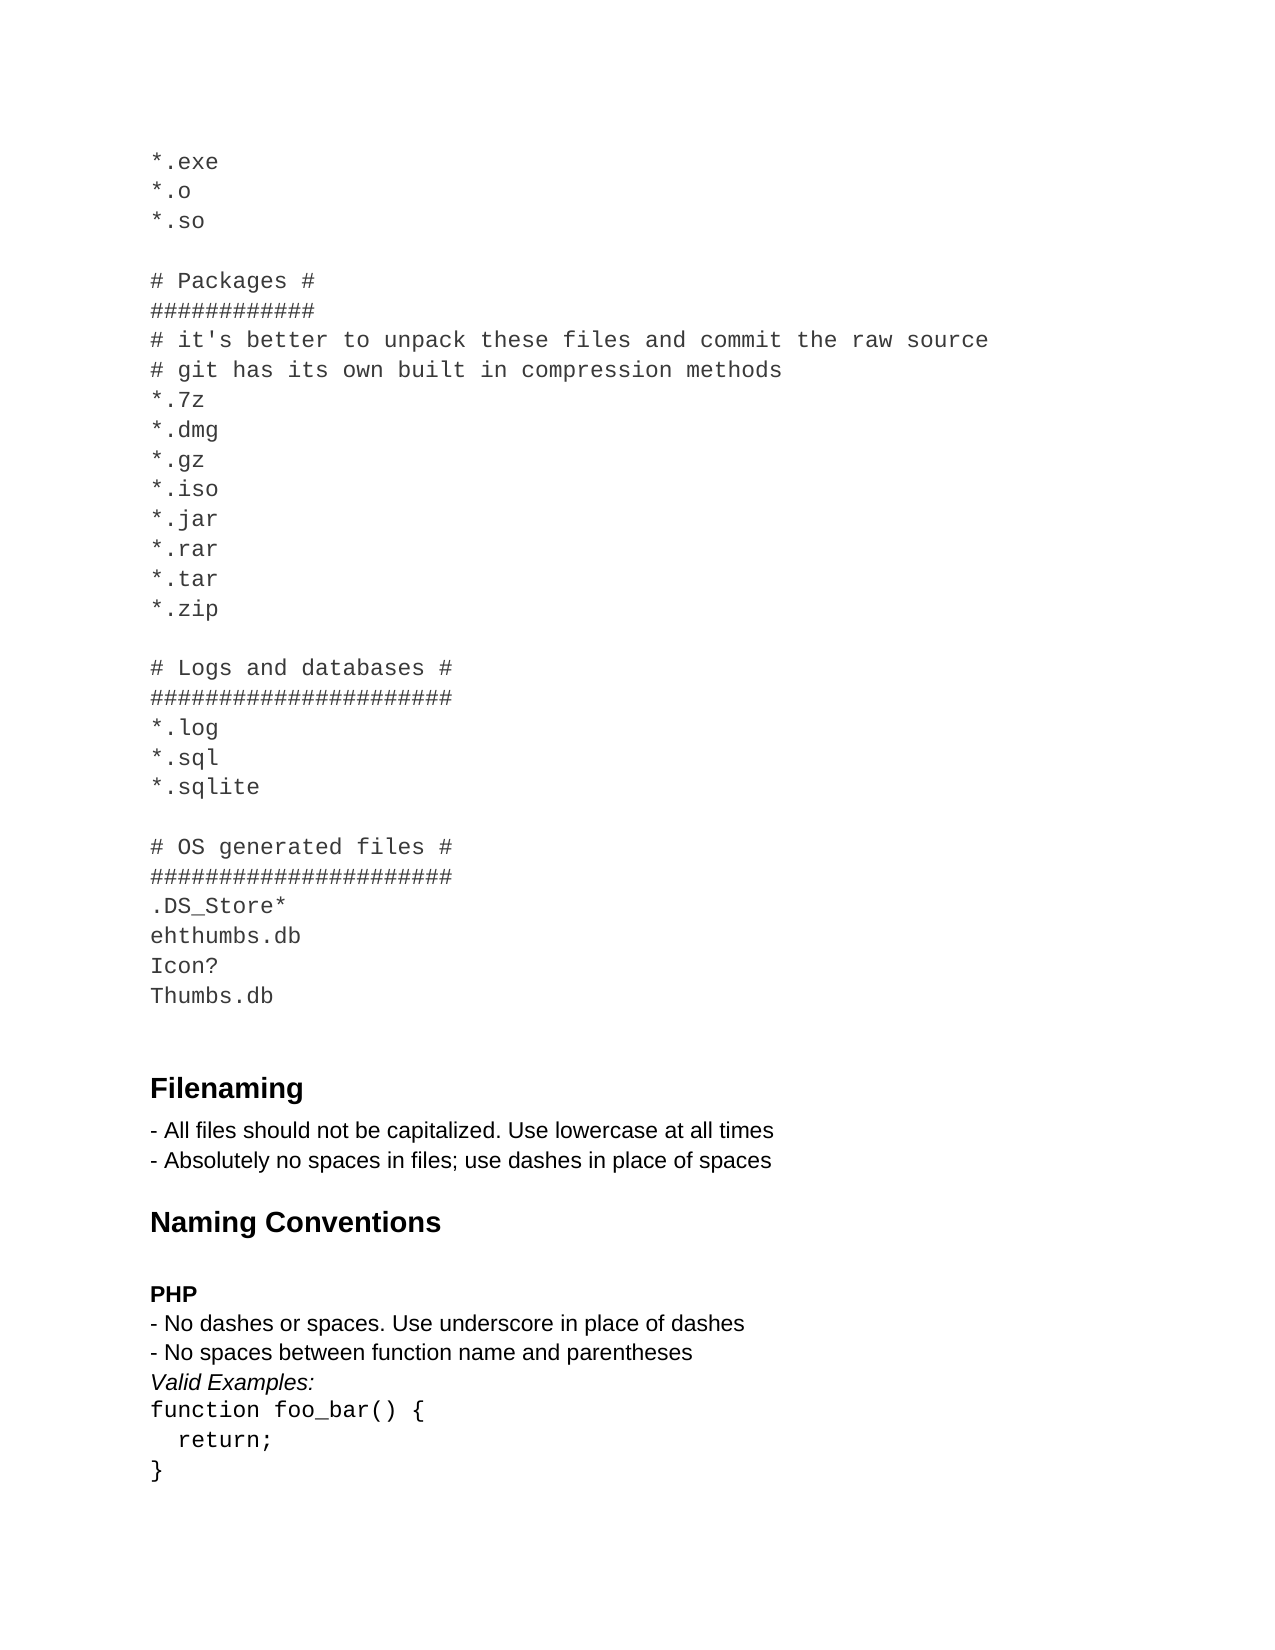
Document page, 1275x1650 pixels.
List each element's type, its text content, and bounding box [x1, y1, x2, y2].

text function foo_bar() { [150, 1399, 1125, 1425]
text - All files should not be capitalized. Use lowercase at all times [150, 1118, 1125, 1144]
text Valid Examples: [150, 1369, 1125, 1395]
subtitle Naming Conventions [150, 1206, 1125, 1239]
text - No dashes or spaces. Use underscore in place of dashes [150, 1311, 1125, 1336]
text - No spaces between function name and parentheses [150, 1340, 1125, 1366]
text } [150, 1458, 1125, 1484]
text - Absolutely no spaces in files; use dashes in place of spaces [150, 1148, 1125, 1173]
subtitle Filenaming [150, 1072, 1125, 1105]
text *.exe *.o *.so # Packages # ############ # it's better to unpack these files and commit the raw source # git has its own built in compression methods *.7z *.dmg *.gz *.iso *.jar *.rar *.tar *.zip # Logs and databases # ###################### *.log *.sql *.sqlite # OS generated files # ###################### .DS_Store* ehthumbs.db Icon? Thumbs.db [150, 150, 1125, 1010]
text return; [150, 1428, 1125, 1454]
text PHP [150, 1281, 1125, 1307]
